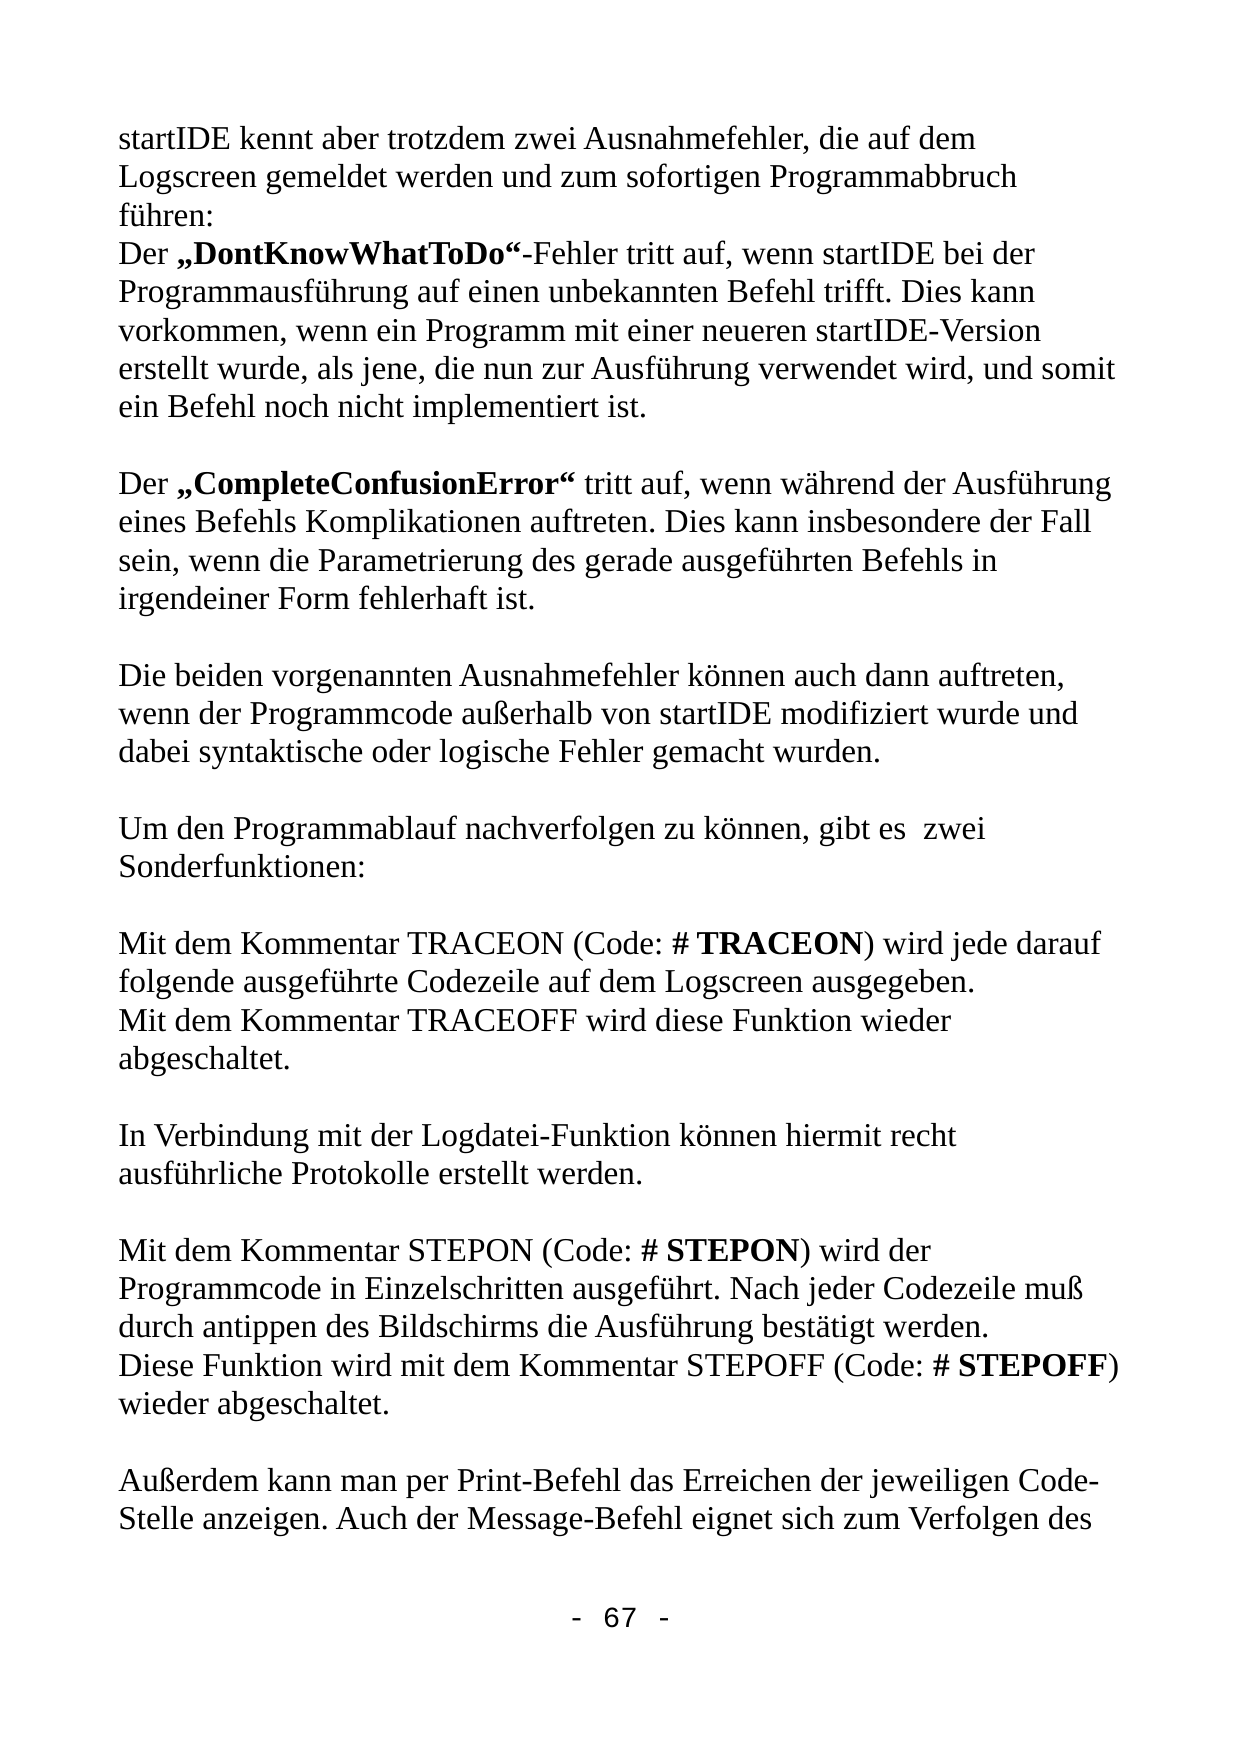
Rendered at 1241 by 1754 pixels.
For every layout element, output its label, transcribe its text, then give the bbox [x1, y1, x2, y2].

text Mit dem Kommentar TRACEON (Code: # TRACEON) wird jede darauf folgende ausgeführte Codezeile auf dem Logscreen ausgegeben. [118, 923, 1122, 1000]
text Der „CompleteConfusionError“ tritt auf, wenn während der Ausführung eines Befehls Komplikationen auftreten. Dies kann insbesondere der Fall sein, wenn die Parametrierung des gerade ausgeführten Befehls in irgendeiner Form fehlerhaft ist. [118, 463, 1122, 616]
text Mit dem Kommentar STEPON (Code: # STEPON) wird der Programmcode in Einzelschritten ausgeführt. Nach jeder Codezeile muß durch antippen des Bildschirms die Ausführung bestätigt werden. [118, 1230, 1122, 1345]
text Um den Programmablauf nachverfolgen zu können, gibt es zwei Sonderfunktionen: [118, 808, 1122, 885]
text Mit dem Kommentar TRACEOFF wird diese Funktion wieder abgeschaltet. [118, 1000, 1122, 1076]
text In Verbindung mit der Logdatei-Funktion können hiermit recht ausführliche Protokolle erstellt werden. [118, 1115, 1122, 1191]
text Diese Funktion wird mit dem Kommentar STEPOFF (Code: # STEPOFF) wieder abgeschaltet. [118, 1345, 1122, 1421]
text Der „DontKnowWhatToDo“-Fehler tritt auf, wenn startIDE bei der Programmausführung auf einen unbekannten Befehl trifft. Dies kann vorkommen, wenn ein Programm mit einer neueren startIDE-Version erstellt wurde, als jene, die nun zur Ausführung verwendet wird, und somit ein Befehl noch nicht implementiert ist. [118, 233, 1122, 425]
text Die beiden vorgenannten Ausnahmefehler können auch dann auftreten, wenn der Programmcode außerhalb von startIDE modifiziert wurde und dabei syntaktische oder logische Fehler gemacht wurden. [118, 655, 1122, 770]
text Außerdem kann man per Print-Befehl das Erreichen der jeweiligen Code-Stelle anzeigen. Auch der Message-Befehl eignet sich zum Verfolgen des [118, 1460, 1122, 1536]
text startIDE kennt aber trotzdem zwei Ausnahmefehler, die auf dem Logscreen gemeldet werden und zum sofortigen Programmabbruch führen: [118, 118, 1122, 233]
